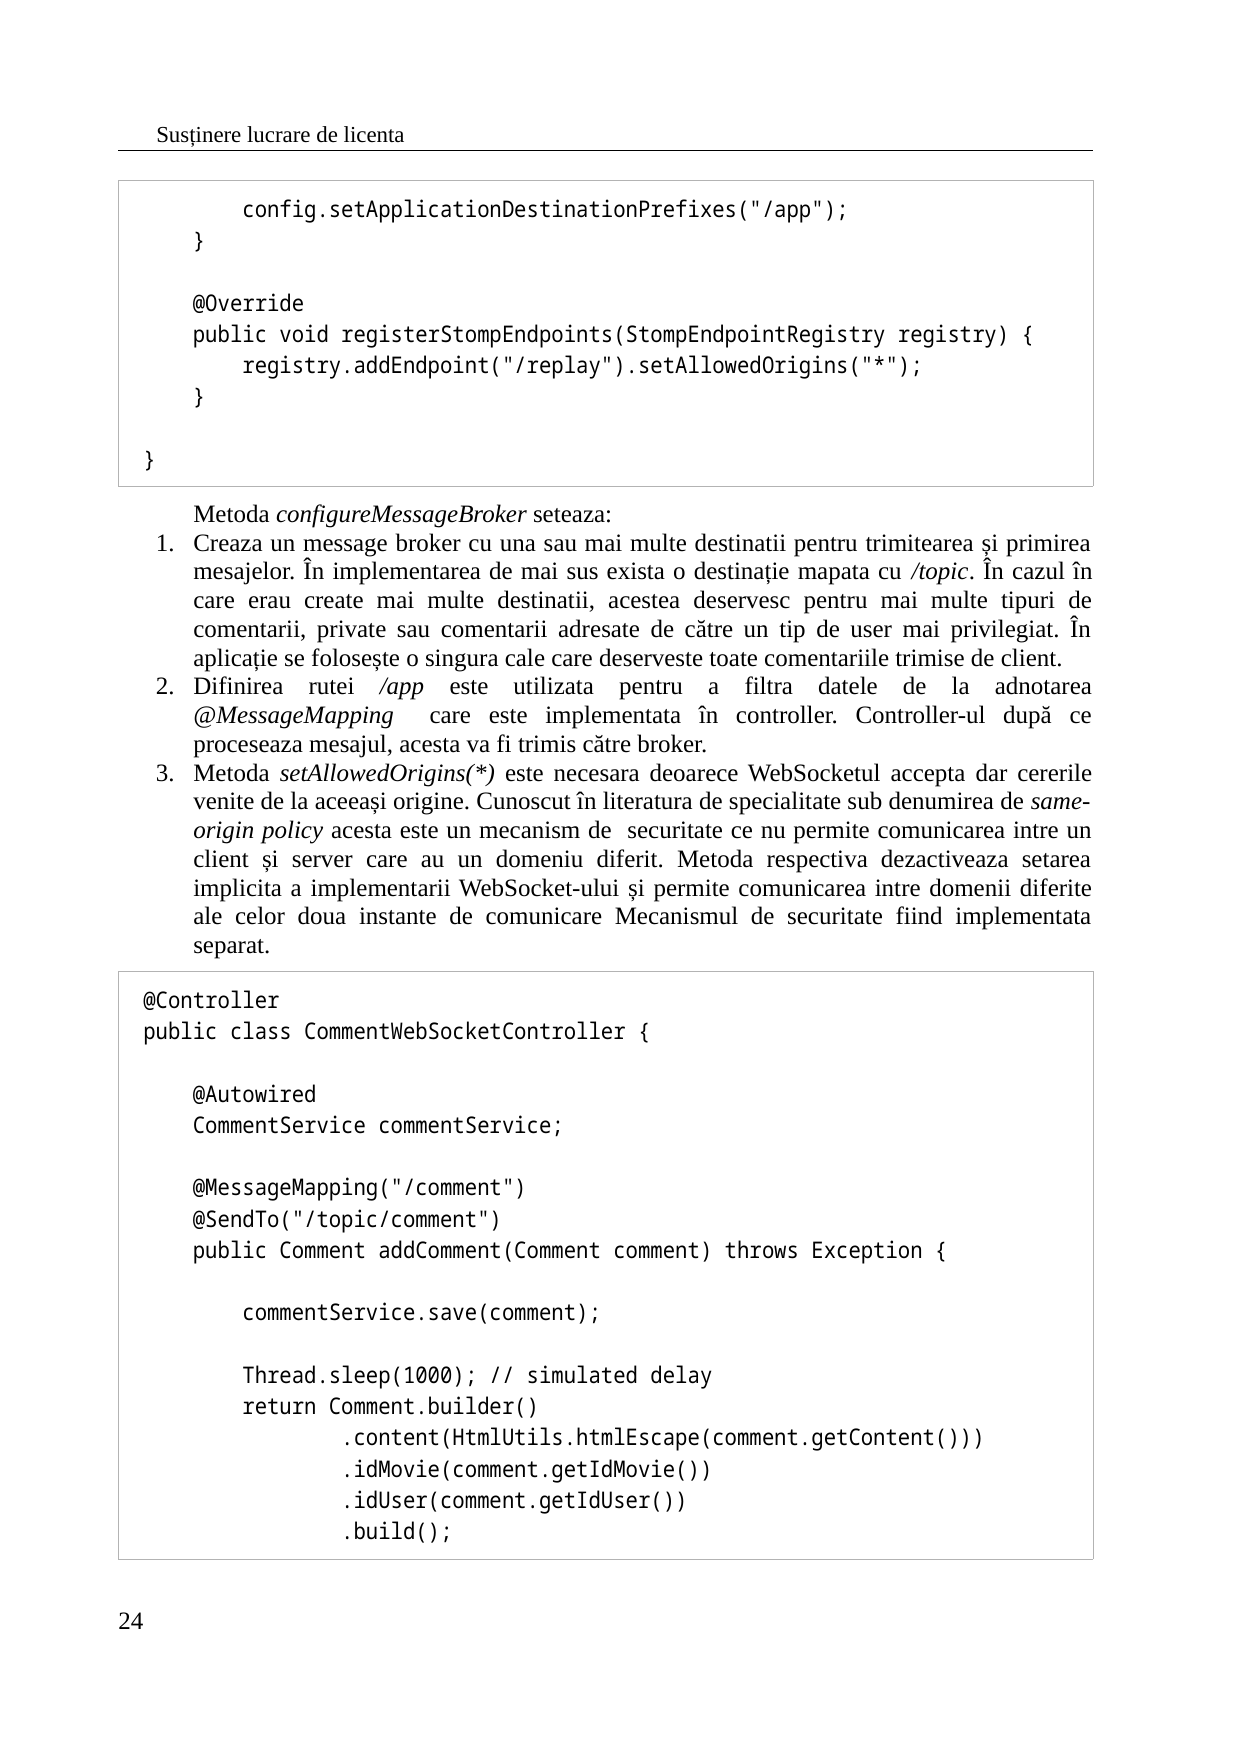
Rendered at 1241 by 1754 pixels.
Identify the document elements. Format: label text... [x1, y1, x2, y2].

text .idUser(comment.getIdUser()) [119, 1471, 1093, 1502]
list Creaza un message broker cu una sau mai multe destinatii pentru trimitearea și primirea mesajelor. În implementarea de mai sus exista o destinație mapata cu /topic. În cazul în care erau create mai multe destinatii, acestea deservesc pentru mai multe tipuri de comentarii, private sau comentarii adresate de către un tip de user mai privilegiat. În aplicație se folosește o singura cale care deserveste toate comentariile trimise de client. [156, 528, 1093, 671]
text .idMovie(comment.getIdMovie()) [119, 1440, 1093, 1471]
text public void registerStompEndpoints(StompEndpointRegistry registry) { [119, 305, 1093, 336]
text } [119, 430, 1093, 486]
text .content(HtmlUtils.htmlEscape(comment.getContent())) [119, 1409, 1093, 1440]
text @Controller [119, 972, 1093, 1002]
text @SendTo("/topic/comment") [119, 1190, 1093, 1221]
list Difinirea rutei /app este utilizata pentru a filtra datele de la adnotarea @MessageMapping care este implementata în controller. Controller-ul după ce proceseaza mesajul, acesta va fi trimis către broker. [156, 671, 1093, 758]
text public class CommentWebSocketController { [119, 1002, 1093, 1046]
text @MessageMapping("/comment") [119, 1159, 1093, 1190]
text return Comment.builder() [119, 1377, 1093, 1409]
text @Autowired [119, 1065, 1093, 1096]
text Metoda configureMessageBroker seteaza: [118, 499, 1093, 528]
text config.setApplicationDestinationPrefixes("/app"); [119, 181, 1093, 211]
text registry.addEndpoint("/replay").setAllowedOrigins("*"); [119, 336, 1093, 368]
text CommentService commentService; [119, 1096, 1093, 1140]
list Metoda setAllowedOrigins(*) este necesara deoarece WebSocketul accepta dar cererile venite de la aceeași origine. Cunoscut în literatura de specialitate sub denumirea de same-origin policy acesta este un mecanism de securitate ce nu permite comunicarea intre un client și server care au un domeniu diferit. Metoda respectiva dezactiveaza setarea implicita a implementarii WebSocket-ului și permite comunicarea intre domenii diferite ale celor doua instante de comunicare Mecanismul de securitate fiind implementata separat. [156, 758, 1093, 959]
text } [119, 368, 1093, 411]
text commentService.save(comment); [119, 1284, 1093, 1327]
text @Override [119, 274, 1093, 305]
text Thread.sleep(1000); // simulated delay [119, 1346, 1093, 1377]
text public Comment addComment(Comment comment) throws Exception { [119, 1221, 1093, 1265]
text .build(); [119, 1502, 1093, 1559]
text } [119, 211, 1093, 255]
